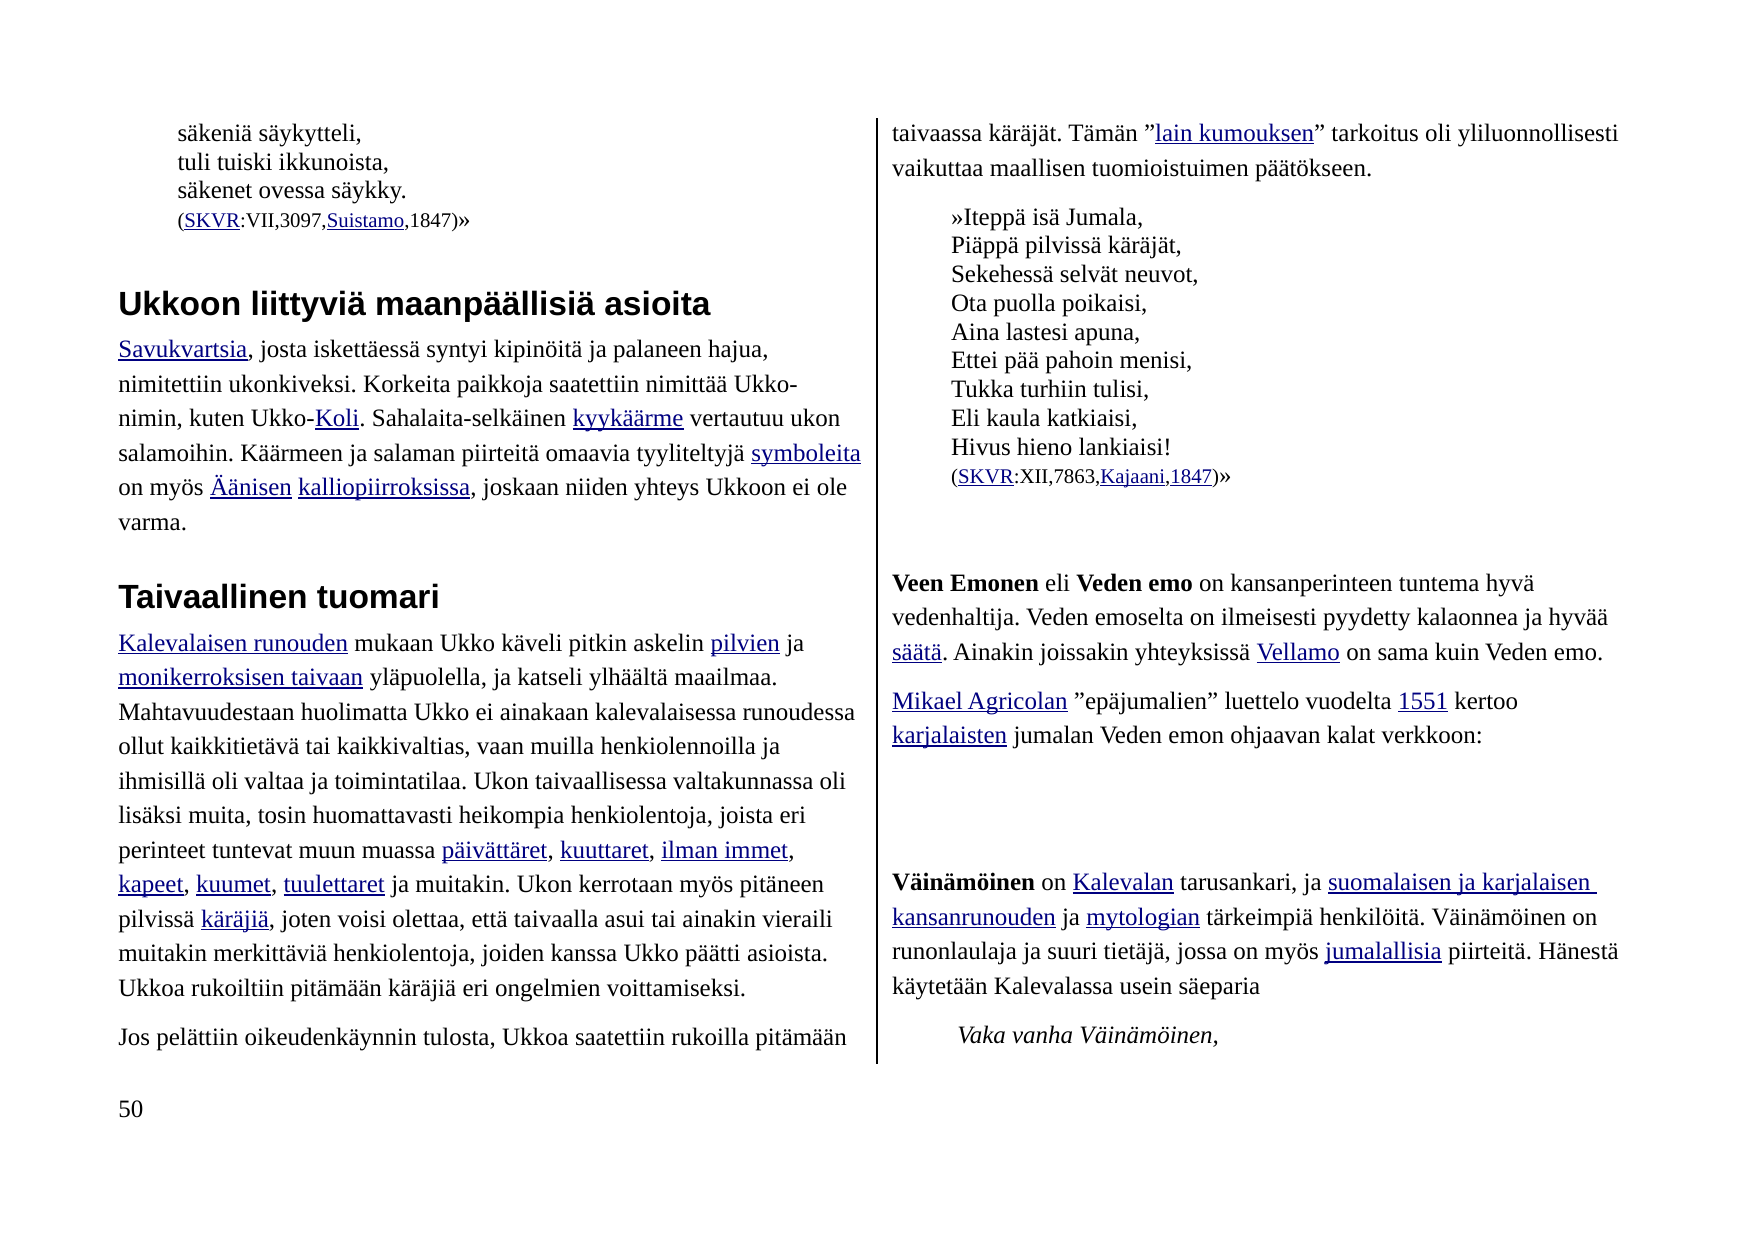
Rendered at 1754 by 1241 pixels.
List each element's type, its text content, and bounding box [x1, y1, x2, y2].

text Veen Emonen eli Veden emo on kansanperinteen tuntema hyvä vedenhaltija. Veden emoselta on ilmeisesti pyydetty kalaonnea ja hyvää säätä. Ainakin joissakin yhteyksissä Vellamo on sama kuin Veden emo. [892, 568, 1635, 665]
subtitle Taivaallinen tuomari [118, 577, 862, 616]
subtitle Ukkoon liittyviä maanpäällisiä asioita [118, 283, 862, 322]
text taivaassa käräjät. Tämän ”lain kumouksen” tarkoitus oli yliluonnollisesti vaikuttaa maallisen tuomioistuimen päätökseen. [892, 118, 1635, 181]
list Vaka vanha Väinämöinen, [951, 1020, 1635, 1049]
text Jos pelättiin oikeudenkäynnin tulosta, Ukkoa saatettiin rukoilla pitämään [118, 1022, 862, 1051]
text Väinämöinen on Kalevalan tarusankari, ja suomalaisen ja karjalaisen kansanrunouden ja mytologian tärkeimpiä henkilöitä. Väinämöinen on runonlaulaja ja suuri tietäjä, jossa on myös jumalallisia piirteitä. Hänestä käytetään Kalevalassa usein säeparia [892, 867, 1635, 999]
text Kalevalaisen runouden mukaan Ukko käveli pitkin askelin pilvien ja monikerroksisen taivaan yläpuolella, ja katseli ylhäältä maailmaa. Mahtavuudestaan huolimatta Ukko ei ainakaan kalevalaisessa runoudessa ollut kaikkitietävä tai kaikkivaltias, vaan muilla henkiolennoilla ja ihmisillä oli valtaa ja toimintatilaa. Ukon taivaallisessa valtakunnassa oli lisäksi muita, tosin huomattavasti heikompia henkiolentoja, joista eri perinteet tuntevat muun muassa päivättäret, kuuttaret, ilman immet, kapeet, kuumet, tuulettaret ja muitakin. Ukon kerrotaan myös pitäneen pilvissä käräjiä, joten voisi olettaa, että taivaalla asui tai ainakin vieraili muitakin merkittäviä henkiolentoja, joiden kanssa Ukko päätti asioista. Ukkoa rukoiltiin pitämään käräjiä eri ongelmien voittamiseksi. [118, 628, 862, 1002]
text »Iteppä isä Jumala, Piäppä pilvissä käräjät, Sekehessä selvät neuvot, Ota puolla poikaisi, Aina lastesi apuna, Ettei pää pahoin menisi, Tukka turhiin tulisi, Eli kaula katkiaisi, Hivus hieno lankiaisi! (SKVR:XII,7863,Kajaani,1847)» [951, 202, 1576, 489]
text Mikael Agricolan ”epäjumalien” luettelo vuodelta 1551 kertoo karjalaisten jumalan Veden emon ohjaavan kalat verkkoon: [892, 686, 1635, 749]
text säkeniä säykytteli, tuli tuiski ikkunoista, säkenet ovessa säykky. (SKVR:VII,3097,Suistamo,1847)» [177, 118, 803, 233]
text Savukvartsia, josta iskettäessä syntyi kipinöitä ja palaneen hajua, nimitettiin ukonkiveksi. Korkeita paikkoja saatettiin nimittää Ukko-nimin, kuten Ukko-Koli. Sahalaita-selkäinen kyykäärme vertautuu ukon salamoihin. Käärmeen ja salaman piirteitä omaavia tyyliteltyjä symboleita on myös Äänisen kalliopiirroksissa, joskaan niiden yhteys Ukkoon ei ole varma. [118, 334, 862, 536]
